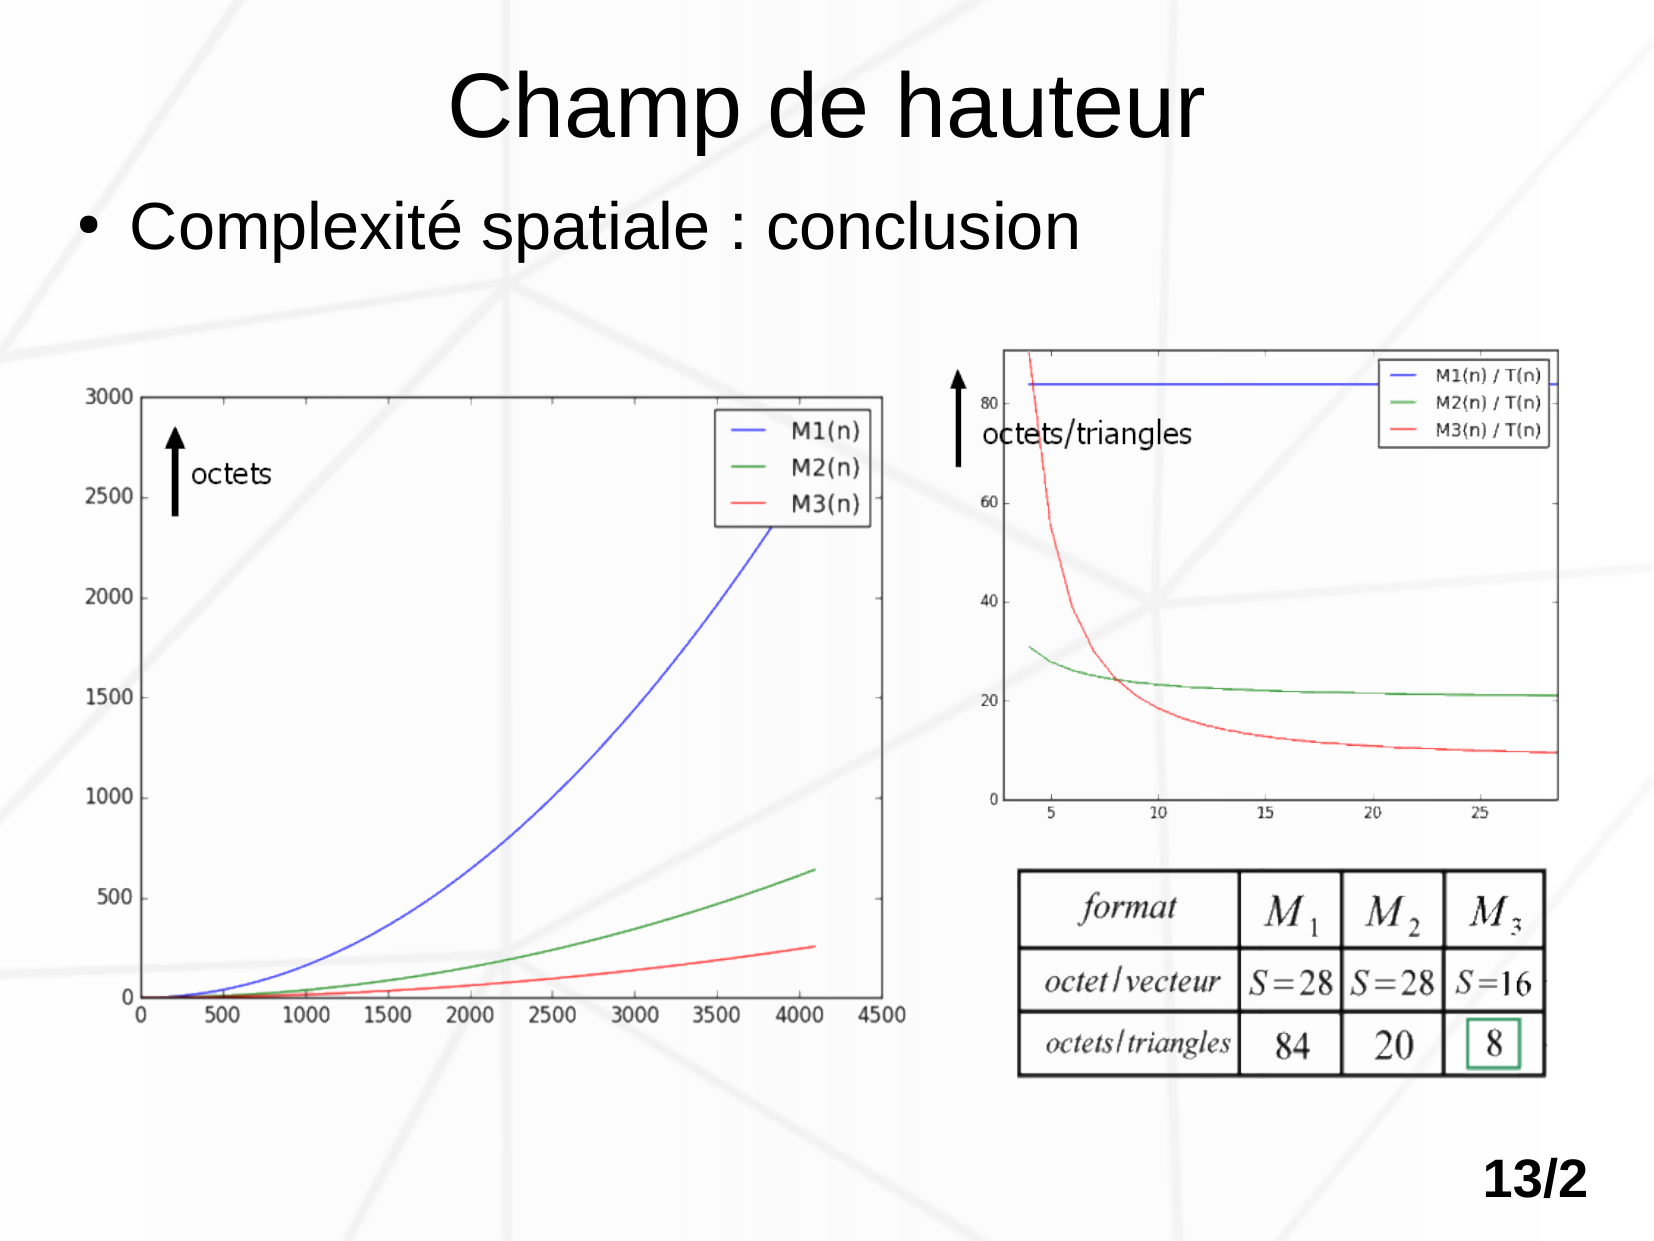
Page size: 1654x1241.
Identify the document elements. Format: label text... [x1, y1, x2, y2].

text_box <numéro>/2 [1366, 1141, 1654, 1219]
list Complexité spatiale : conclusion [59, 188, 1371, 339]
title Champ de hauteur [82, 2, 1572, 210]
picture [0, 0, 1654, 1241]
